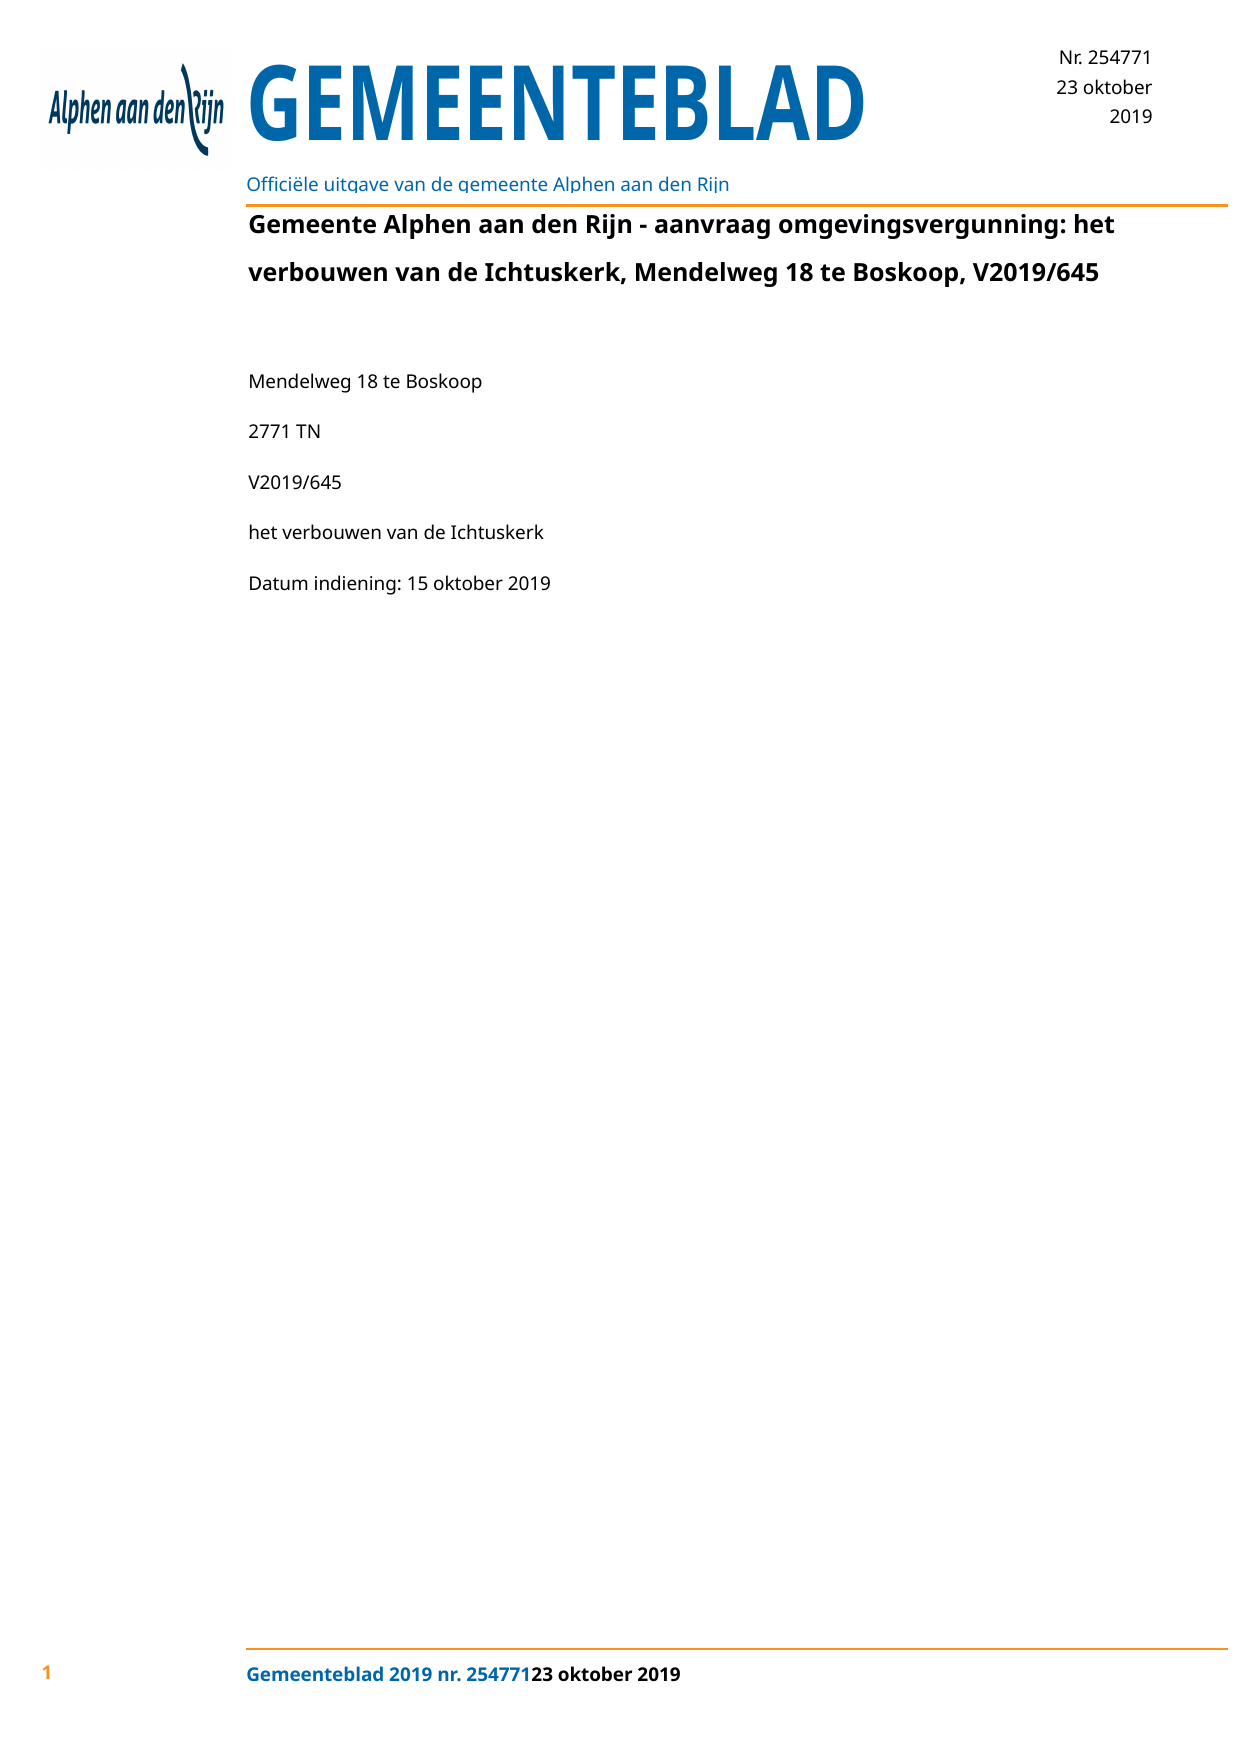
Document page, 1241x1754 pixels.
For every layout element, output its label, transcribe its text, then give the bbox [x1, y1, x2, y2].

text Gemeente Alphen aan den Rijn - aanvraag omgevingsvergunning: het verbouwen van de Ichtuskerk, Mendelweg 18 te Boskoop, V2019/645 [248, 207, 1152, 288]
picture [41, 47, 231, 172]
text 2771 TN [248, 419, 1152, 444]
text Datum indiening: 15 oktober 2019 [248, 570, 1152, 596]
text Mendelweg 18 te Boskoop [248, 368, 1152, 394]
text V2019/645 [248, 469, 1152, 495]
text het verbouwen van de Ichtuskerk [248, 519, 1152, 545]
